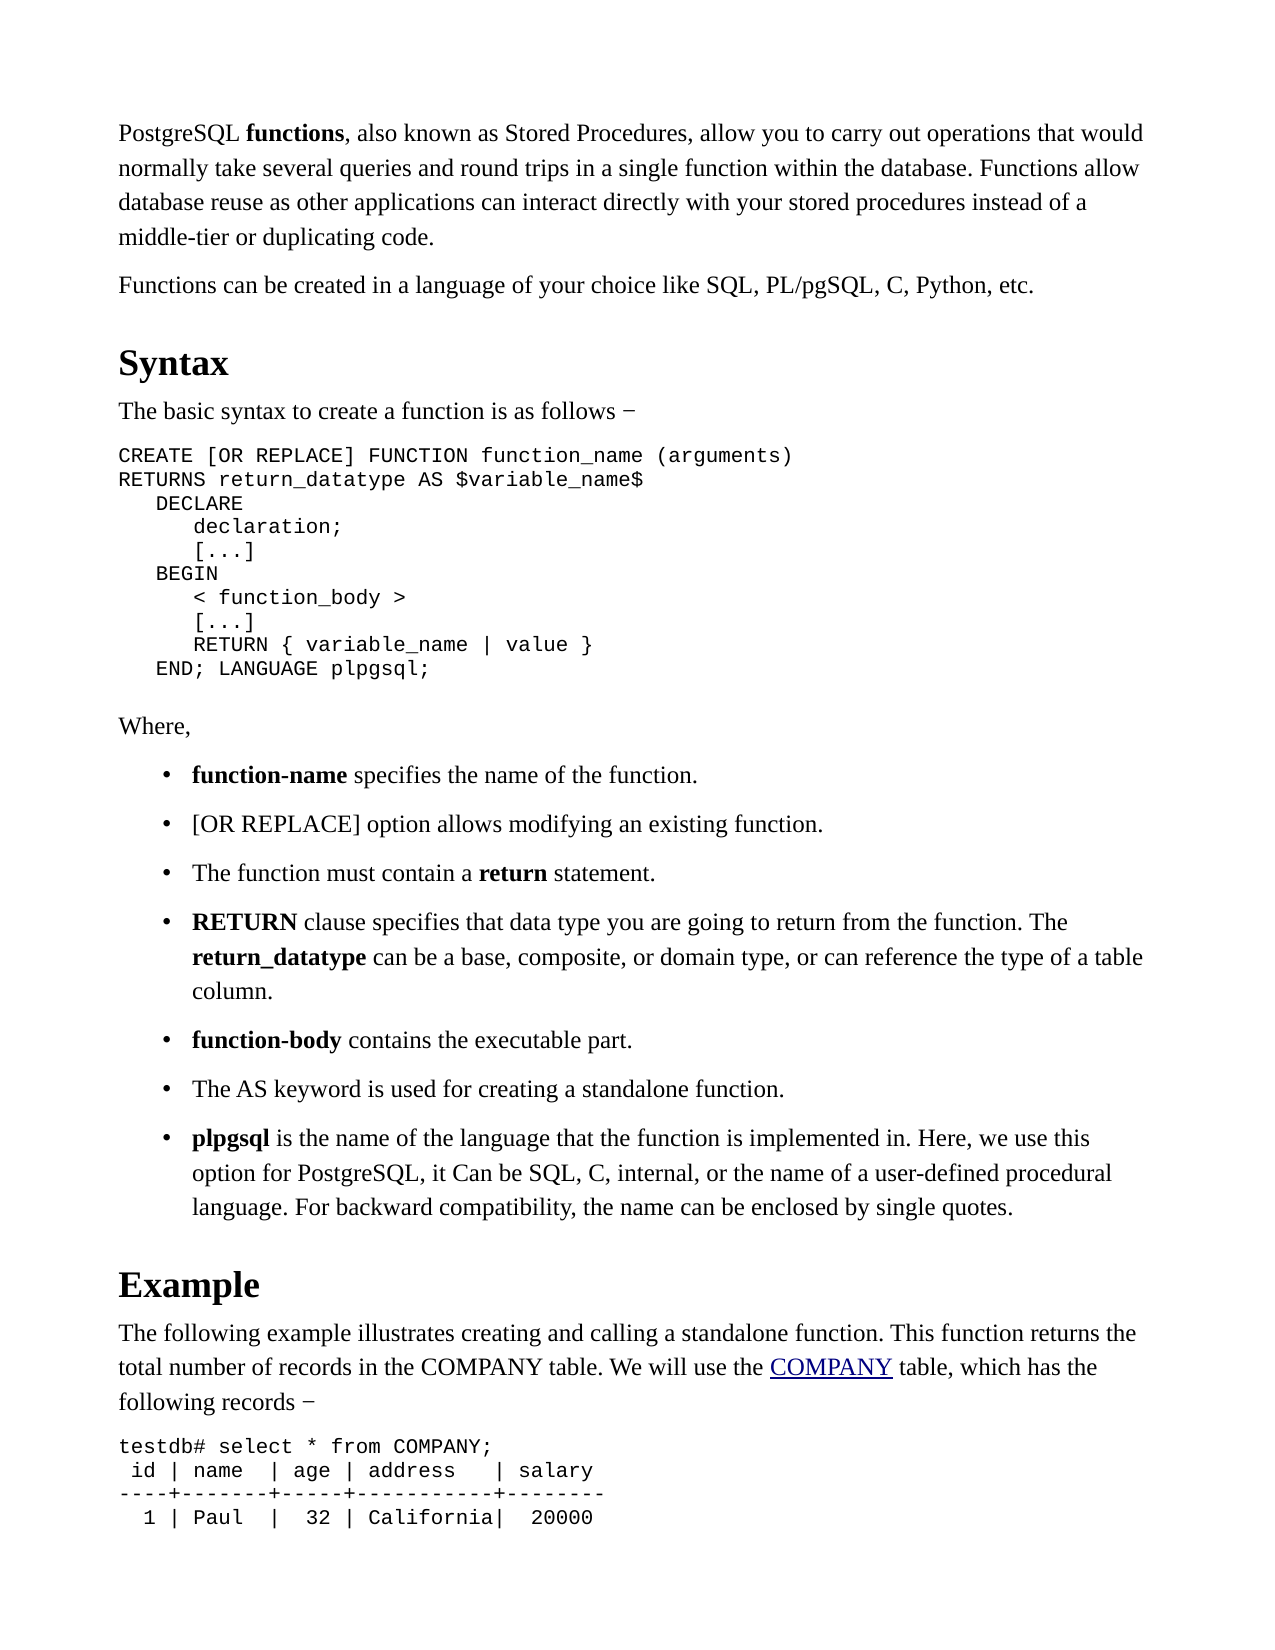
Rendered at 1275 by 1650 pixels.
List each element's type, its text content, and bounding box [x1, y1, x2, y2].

text END; LANGUAGE plpgsql; [118, 658, 1157, 682]
text BEGIN [118, 563, 1157, 587]
list function-name specifies the name of the function. [162, 760, 1157, 789]
text [...] [118, 611, 1157, 634]
list [OR REPLACE] option allows modifying an existing function. [162, 809, 1157, 838]
text testdb# select * from COMPANY; [118, 1436, 1157, 1460]
list The AS keyword is used for creating a standalone function. [162, 1074, 1157, 1103]
text RETURNS return_datatype AS $variable_name$ [118, 469, 1157, 492]
subtitle Syntax [118, 341, 1157, 384]
text ----+-------+-----+-----------+-------- [118, 1483, 1157, 1507]
list RETURN clause specifies that data type you are going to return from the function. The return_datatype can be a base, composite, or domain type, or can reference the type of a table column. [162, 907, 1157, 1005]
list plpgsql is the name of the language that the function is implemented in. Here, we use this option for PostgreSQL, it Can be SQL, C, internal, or the name of a user-defined procedural language. For backward compatibility, the name can be enclosed by single quotes. [162, 1123, 1157, 1221]
text 1 | Paul | 32 | California| 20000 [118, 1507, 1157, 1531]
text [...] [118, 540, 1157, 563]
list function-body contains the executable part. [162, 1025, 1157, 1054]
text declaration; [118, 516, 1157, 540]
text CREATE [OR REPLACE] FUNCTION function_name (arguments) [118, 445, 1157, 469]
text Where, [118, 711, 1157, 740]
text PostgreSQL functions, also known as Stored Procedures, allow you to carry out operations that would normally take several queries and round trips in a single function within the database. Functions allow database reuse as other applications can interact directly with your stored procedures instead of a middle-tier or duplicating code. [118, 118, 1157, 250]
text Functions can be created in a language of your choice like SQL, PL/pgSQL, C, Python, etc. [118, 271, 1157, 299]
text id | name | age | address | salary [118, 1460, 1157, 1483]
text RETURN { variable_name | value } [118, 634, 1157, 658]
subtitle Example [118, 1262, 1157, 1306]
text < function_body > [118, 587, 1157, 611]
text The basic syntax to create a function is as follows − [118, 396, 1157, 425]
text DECLARE [118, 492, 1157, 516]
text The following example illustrates creating and calling a standalone function. This function returns the total number of records in the COMPANY table. We will use the COMPANY table, which has the following records − [118, 1318, 1157, 1416]
list The function must contain a return statement. [162, 858, 1157, 887]
